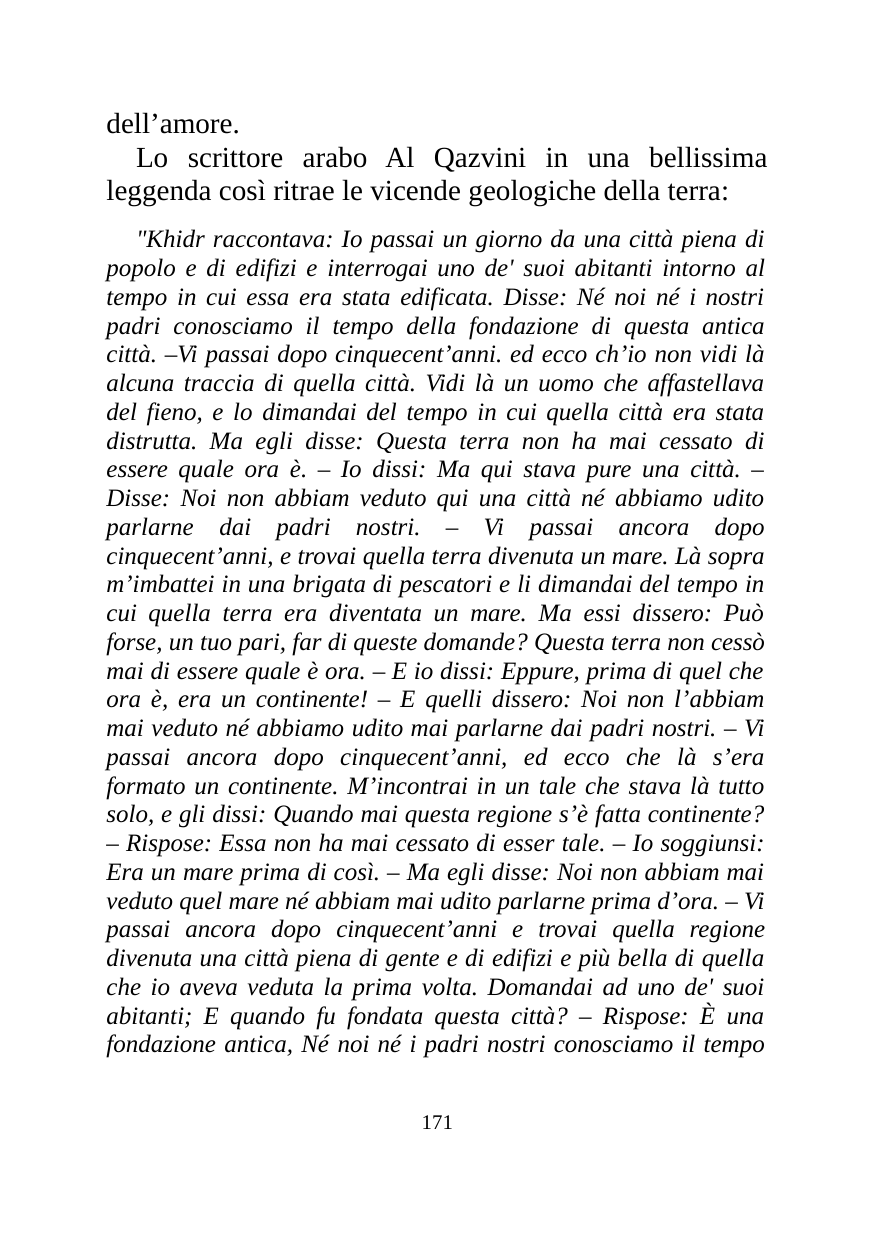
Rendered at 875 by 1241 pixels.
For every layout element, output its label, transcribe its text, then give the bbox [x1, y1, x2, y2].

text dell’amore. [106, 106, 768, 140]
text "Khidr raccontava: Io passai un giorno da una città piena di popolo e di edifizi e interrogai uno de' suoi abitanti intorno al tempo in cui essa era stata edificata. Disse: Né noi né i nostri padri conosciamo il tempo della fondazione di questa antica città. –Vi passai dopo cinquecent’anni. ed ecco ch’io non vidi là alcuna traccia di quella città. Vidi là un uomo che affastellava del fieno, e lo dimandai del tempo in cui quella città era stata distrutta. Ma egli disse: Questa terra non ha mai cessato di essere quale ora è. – Io dissi: Ma qui stava pure una città. –Disse: Noi non abbiam veduto qui una città né abbiamo udito parlarne dai padri nostri. – Vi passai ancora dopo cinquecent’anni, e trovai quella terra divenuta un mare. Là sopra m’imbattei in una brigata di pescatori e li dimandai del tempo in cui quella terra era diventata un mare. Ma essi dissero: Può forse, un tuo pari, far di queste domande? Questa terra non cessò mai di essere quale è ora. – E io dissi: Eppure, prima di quel che ora è, era un continente! – E quelli dissero: Noi non l’abbiam mai veduto né abbiamo udito mai parlarne dai padri nostri. – Vi passai ancora dopo cinquecent’anni, ed ecco che là s’era formato un continente. M’incontrai in un tale che stava là tutto solo, e gli dissi: Quando mai questa regione s’è fatta continente? – Rispose: Essa non ha mai cessato di esser tale. – Io soggiunsi: Era un mare prima di così. – Ma egli disse: Noi non abbiam mai veduto quel mare né abbiam mai udito parlarne prima d’ora. – Vi passai ancora dopo cinquecent’anni e trovai quella regione divenuta una città piena di gente e di edifizi e più bella di quella che io aveva veduta la prima volta. Domandai ad uno de' suoi abitanti; E quando fu fondata questa città? – Rispose: È una fondazione antica, Né noi né i padri nostri conosciamo il tempo [106, 224, 768, 1058]
text Lo scrittore arabo Al Qazvini in una bellissima leggenda così ritrae le vicende geologiche della terra: [106, 140, 768, 207]
